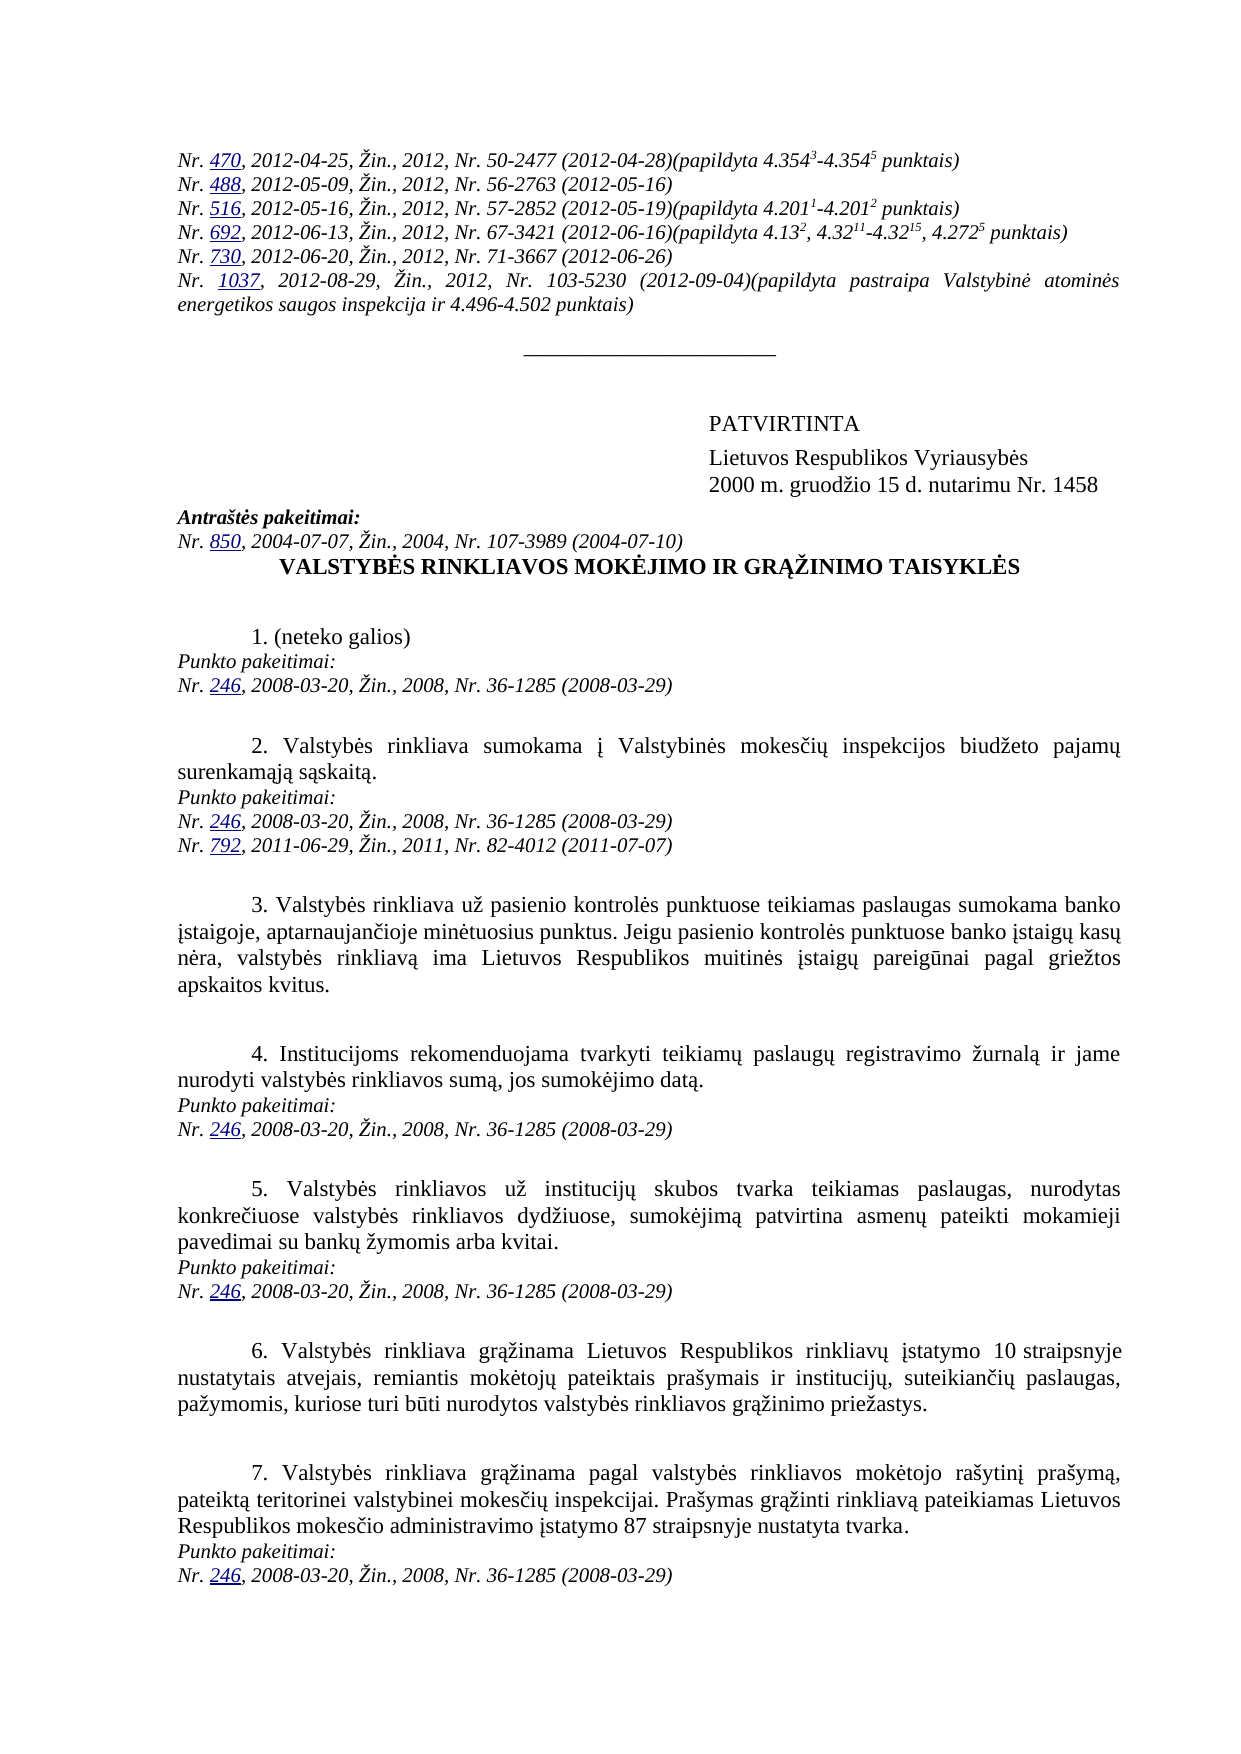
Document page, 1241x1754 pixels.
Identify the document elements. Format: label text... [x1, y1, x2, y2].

text Punkto pakeitimai: [177, 1093, 1122, 1117]
text Nr. 516, 2012-05-16, Žin., 2012, Nr. 57-2852 (2012-05-19)(papildyta 4.2011-4.2012 punktais) [177, 196, 1122, 220]
text Punkto pakeitimai: [177, 1538, 1122, 1563]
text 1. (neteko galios) [177, 623, 1122, 649]
text –––––––––––––––––––––– [177, 340, 1122, 367]
text Nr. 488, 2012-05-09, Žin., 2012, Nr. 56-2763 (2012-05-16) [177, 172, 1122, 196]
text Nr. 1037, 2012-08-29, Žin., 2012, Nr. 103-5230 (2012-09-04)(papildyta pastraipa Valstybinė atominės energetikos saugos inspekcija ir 4.496-4.502 punktais) [177, 268, 1122, 316]
text Nr. 730, 2012-06-20, Žin., 2012, Nr. 71-3667 (2012-06-26) [177, 244, 1122, 268]
text 5. Valstybės rinkliavos už institucijų skubos tvarka teikiamas paslaugas, nurodytas konkrečiuose valstybės rinkliavos dydžiuose, sumokėjimą patvirtina asmenų pateikti mokamieji pavedimai su bankų žymomis arba kvitai. [177, 1176, 1122, 1254]
text Nr. 246, 2008-03-20, Žin., 2008, Nr. 36-1285 (2008-03-29) [177, 809, 1122, 833]
text Nr. 792, 2011-06-29, Žin., 2011, Nr. 82-4012 (2011-07-07) [177, 833, 1122, 857]
text Nr. 246, 2008-03-20, Žin., 2008, Nr. 36-1285 (2008-03-29) [177, 1279, 1122, 1303]
text 6. Valstybės rinkliava grąžinama Lietuvos Respublikos rinkliavų įstatymo 10 straipsnyje nustatytais atvejais, remiantis mokėtojų pateiktais prašymais ir institucijų, suteikiančių paslaugas, pažymomis, kuriose turi būti nurodytos valstybės rinkliavos grąžinimo priežastys. [177, 1337, 1122, 1416]
text Nr. 246, 2008-03-20, Žin., 2008, Nr. 36-1285 (2008-03-29) [177, 673, 1122, 697]
text Lietuvos Respublikos Vyriausybės 2000 m. gruodžio 15 d. nutarimu Nr. 1458 [709, 444, 1122, 497]
text 3. Valstybės rinkliava už pasienio kontrolės punktuose teikiamas paslaugas sumokama banko įstaigoje, aptarnaujančioje minėtuosius punktus. Jeigu pasienio kontrolės punktuose banko įstaigų kasų nėra, valstybės rinkliavą ima Lietuvos Respublikos muitinės įstaigų pareigūnai pagal griežtos apskaitos kvitus. [177, 892, 1122, 997]
text 7. Valstybės rinkliava grąžinama pagal valstybės rinkliavos mokėtojo rašytinį prašymą, pateiktą teritorinei valstybinei mokesčių inspekcijai. Prašymas grąžinti rinkliavą pateikiamas Lietuvos Respublikos mokesčio administravimo įstatymo 87 straipsnyje nustatyta tvarka. [177, 1459, 1122, 1538]
text Nr. 850, 2004-07-07, Žin., 2004, Nr. 107-3989 (2004-07-10) [177, 529, 1122, 553]
text Punkto pakeitimai: [177, 649, 1122, 673]
text 2. Valstybės rinkliava sumokama į Valstybinės mokesčių inspekcijos biudžeto pajamų surenkamąją sąskaitą. [177, 732, 1122, 785]
text Antraštės pakeitimai: [177, 505, 1122, 529]
text Nr. 246, 2008-03-20, Žin., 2008, Nr. 36-1285 (2008-03-29) [177, 1117, 1122, 1141]
text Patvirtinta [709, 409, 1122, 436]
text Nr. 246, 2008-03-20, Žin., 2008, Nr. 36-1285 (2008-03-29) [177, 1563, 1122, 1587]
text Punkto pakeitimai: [177, 1254, 1122, 1279]
text Punkto pakeitimai: [177, 785, 1122, 809]
text VALSTYBĖS RINKLIAVOS MOKĖJIMO IR GRĄŽINIMO TAISYKLĖS [177, 553, 1122, 580]
text Nr. 692, 2012-06-13, Žin., 2012, Nr. 67-3421 (2012-06-16)(papildyta 4.132, 4.3211-4.3215, 4.2725 punktais) [177, 220, 1122, 244]
text 4. Institucijoms rekomenduojama tvarkyti teikiamų paslaugų registravimo žurnalą ir jame nurodyti valstybės rinkliavos sumą, jos sumokėjimo datą. [177, 1040, 1122, 1093]
text Nr. 470, 2012-04-25, Žin., 2012, Nr. 50-2477 (2012-04-28)(papildyta 4.3543-4.3545 punktais) [177, 148, 1122, 172]
